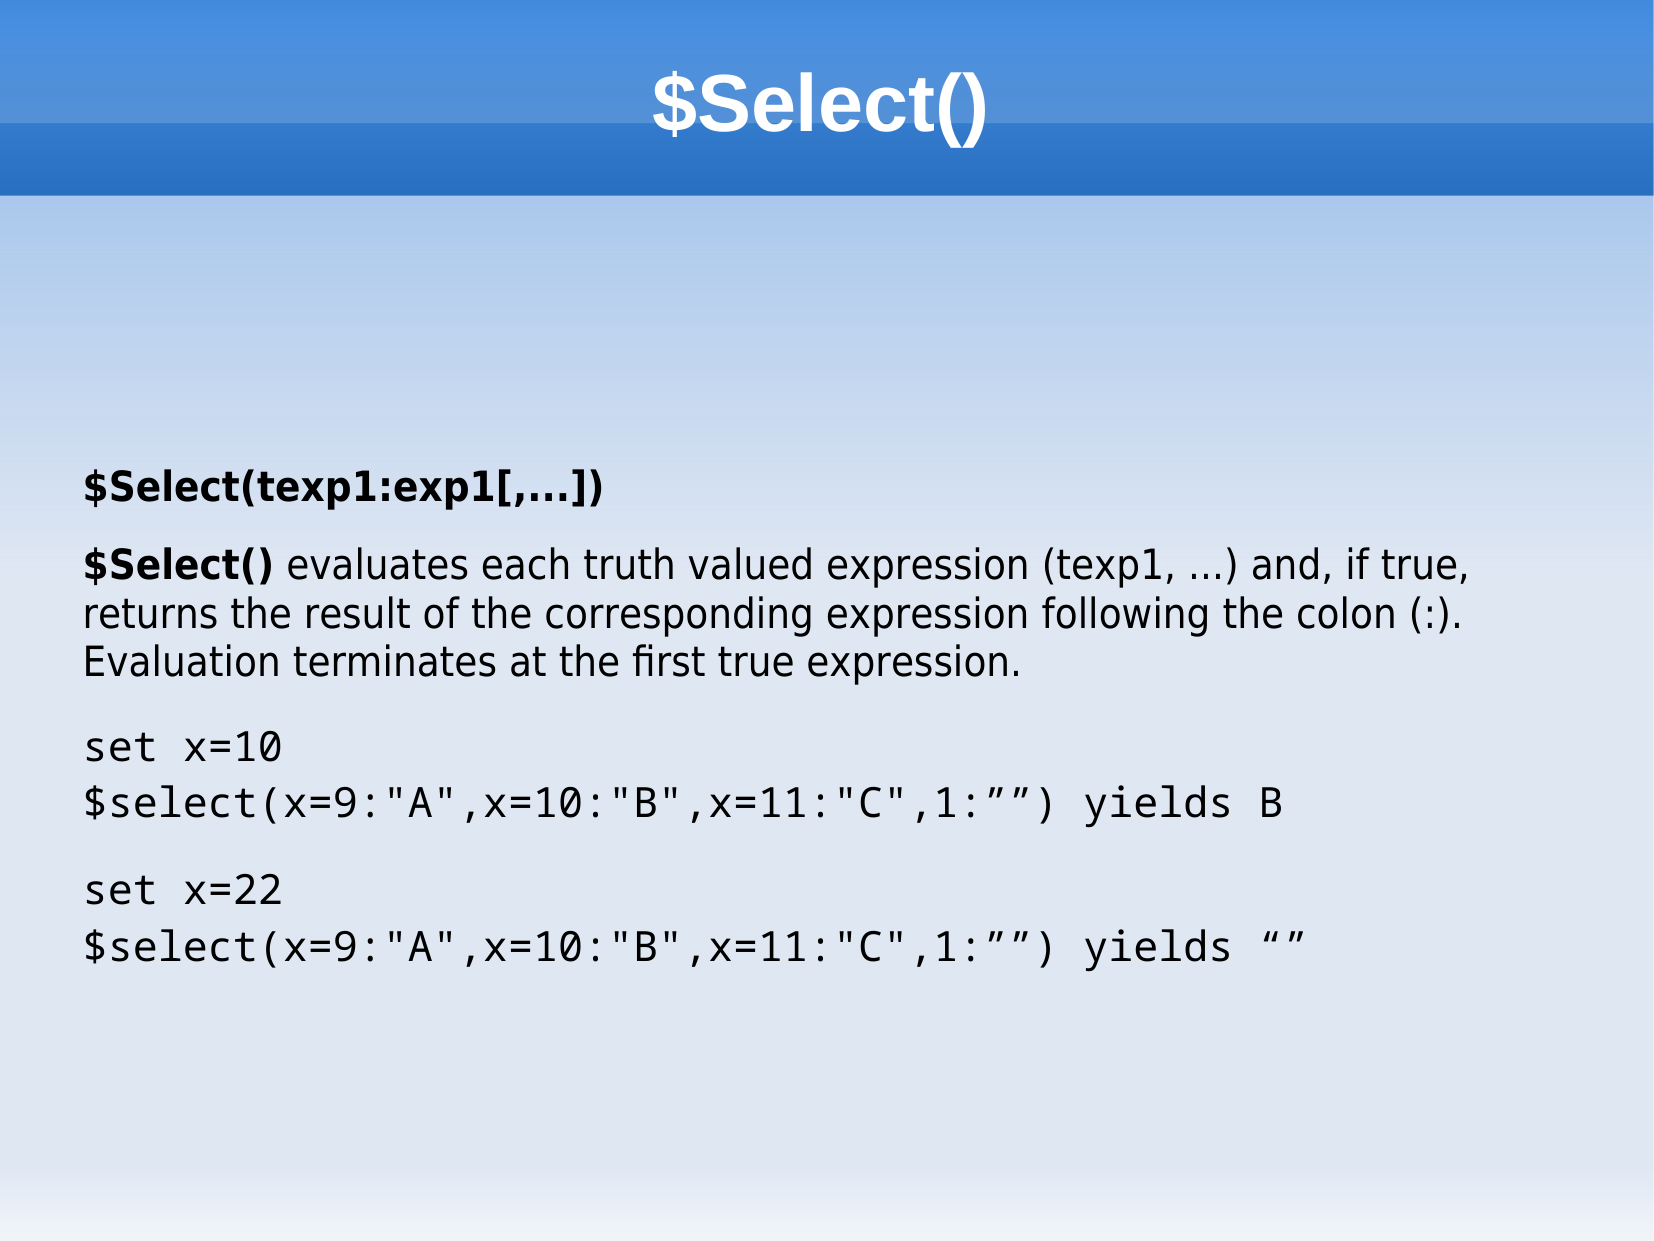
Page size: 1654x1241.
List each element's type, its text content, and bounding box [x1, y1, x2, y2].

title $Select() [76, 0, 1565, 208]
list $Select(texp1:exp1[,...]) $Select() evaluates each truth valued expression (texp1, ...) and, if true, returns the result of the corresponding expression following the colon (:). Evaluation terminates at the first true expression. set x=10 $select(x=9:"A",x=10:"B",x=11:"C",1:””) yields B set x=22 $select(x=9:"A",x=10:"B",x=11:"C",1:””) yields “” [82, 290, 1571, 1109]
picture [0, 0, 1654, 1241]
